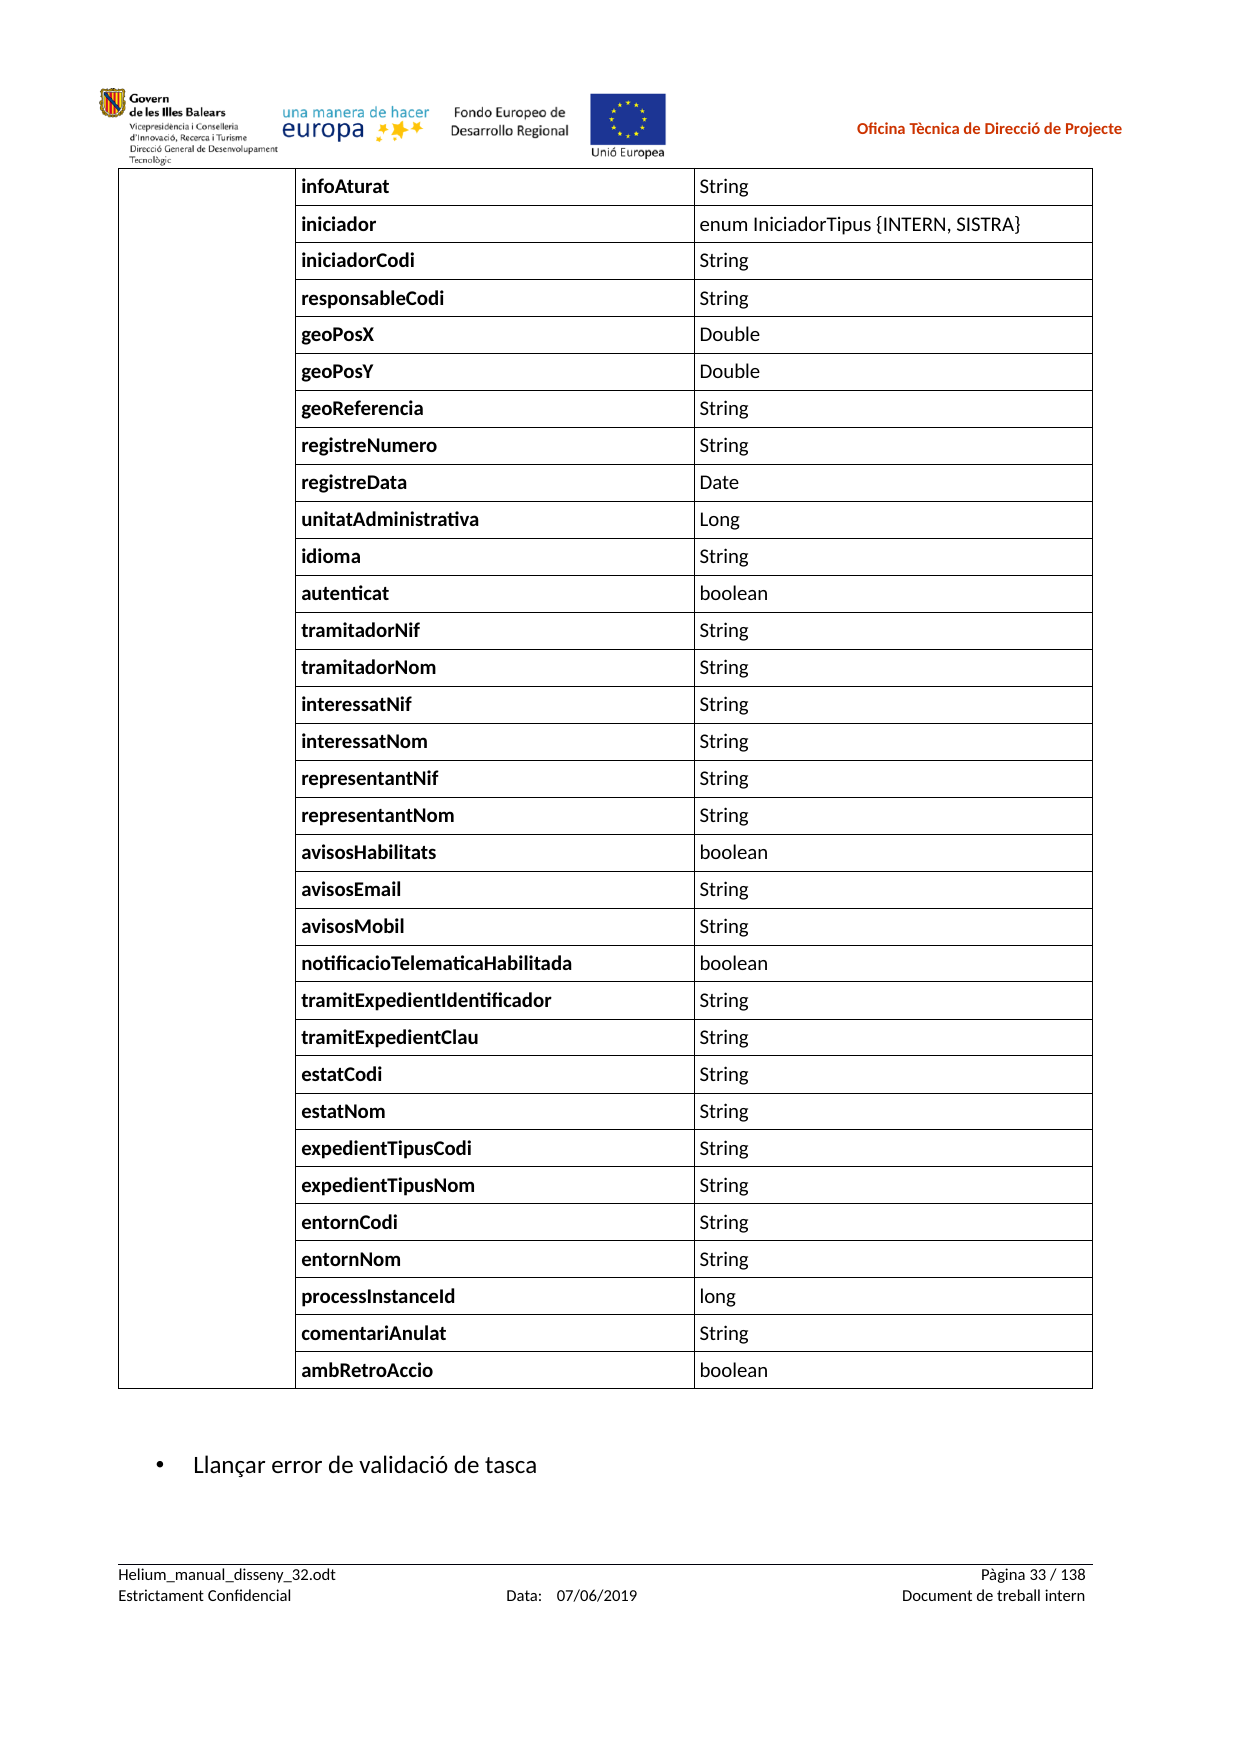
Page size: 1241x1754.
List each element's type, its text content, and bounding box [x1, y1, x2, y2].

table_cell geoReferencia [296, 391, 694, 427]
table_cell idioma [296, 539, 694, 575]
table_cell registreData [296, 465, 694, 501]
table_cell entornNom [296, 1241, 694, 1277]
table_cell String [695, 280, 1092, 316]
table_cell avisosMobil [296, 909, 694, 944]
table_cell String [695, 539, 1092, 575]
list Llançar error de validació de tasca [156, 1449, 1122, 1480]
table_cell geoPosY [296, 354, 694, 390]
table_cell String [695, 1204, 1092, 1240]
table_cell processInstanceId [296, 1278, 694, 1314]
table_cell representantNom [296, 798, 694, 833]
table_cell registreNumero [296, 428, 694, 464]
table_cell representantNif [296, 761, 694, 797]
table_cell String [695, 428, 1092, 464]
table_cell String [695, 761, 1092, 797]
table_cell Date [695, 465, 1092, 501]
table_cell estatCodi [296, 1056, 694, 1092]
table_cell String [695, 687, 1092, 723]
table_cell estatNom [296, 1094, 694, 1129]
table_cell String [695, 243, 1092, 279]
table_cell String [695, 1020, 1092, 1055]
table_cell infoAturat [296, 169, 694, 205]
table_cell long [695, 1278, 1092, 1314]
table_cell iniciador [296, 206, 694, 242]
table_cell String [695, 982, 1092, 1018]
table_cell String [695, 872, 1092, 907]
table_cell String [695, 613, 1092, 649]
table_cell expedientTipusNom [296, 1167, 694, 1203]
table_cell responsableCodi [296, 280, 694, 316]
table_cell String [695, 1167, 1092, 1203]
table_cell String [695, 724, 1092, 759]
picture [99, 87, 668, 166]
table_cell avisosEmail [296, 872, 694, 907]
table_cell entornCodi [296, 1204, 694, 1240]
table_cell Double [695, 354, 1092, 390]
table_cell boolean [695, 1352, 1092, 1388]
table_cell String [695, 1241, 1092, 1277]
table_cell enum IniciadorTipus {INTERN, SISTRA} [695, 206, 1092, 242]
table_cell String [695, 1315, 1092, 1351]
table_cell String [695, 1094, 1092, 1129]
table_cell tramitadorNom [296, 650, 694, 686]
table_cell String [695, 1056, 1092, 1092]
table_cell Double [695, 317, 1092, 353]
table_cell String [695, 391, 1092, 427]
table_cell comentariAnulat [296, 1315, 694, 1351]
table_cell ambRetroAccio [296, 1352, 694, 1388]
table_cell tramitExpedientClau [296, 1020, 694, 1055]
table_cell String [695, 909, 1092, 944]
table_cell boolean [695, 835, 1092, 871]
table_cell interessatNif [296, 687, 694, 723]
table_cell tramitadorNif [296, 613, 694, 649]
table_cell String [695, 1130, 1092, 1166]
table_cell tramitExpedientIdentificador [296, 982, 694, 1018]
table_cell expedientTipusCodi [296, 1130, 694, 1166]
table_cell String [695, 798, 1092, 833]
table_cell iniciadorCodi [296, 243, 694, 279]
table_cell String [695, 650, 1092, 686]
table_cell boolean [695, 946, 1092, 981]
table_cell avisosHabilitats [296, 835, 694, 871]
table_cell unitatAdministrativa [296, 502, 694, 538]
table_cell String [695, 169, 1092, 205]
table_cell autenticat [296, 576, 694, 612]
table_cell [119, 169, 295, 1388]
table_cell interessatNom [296, 724, 694, 759]
table_cell boolean [695, 576, 1092, 612]
table_cell geoPosX [296, 317, 694, 353]
table_cell Long [695, 502, 1092, 538]
table_cell notificacioTelematicaHabilitada [296, 946, 694, 981]
